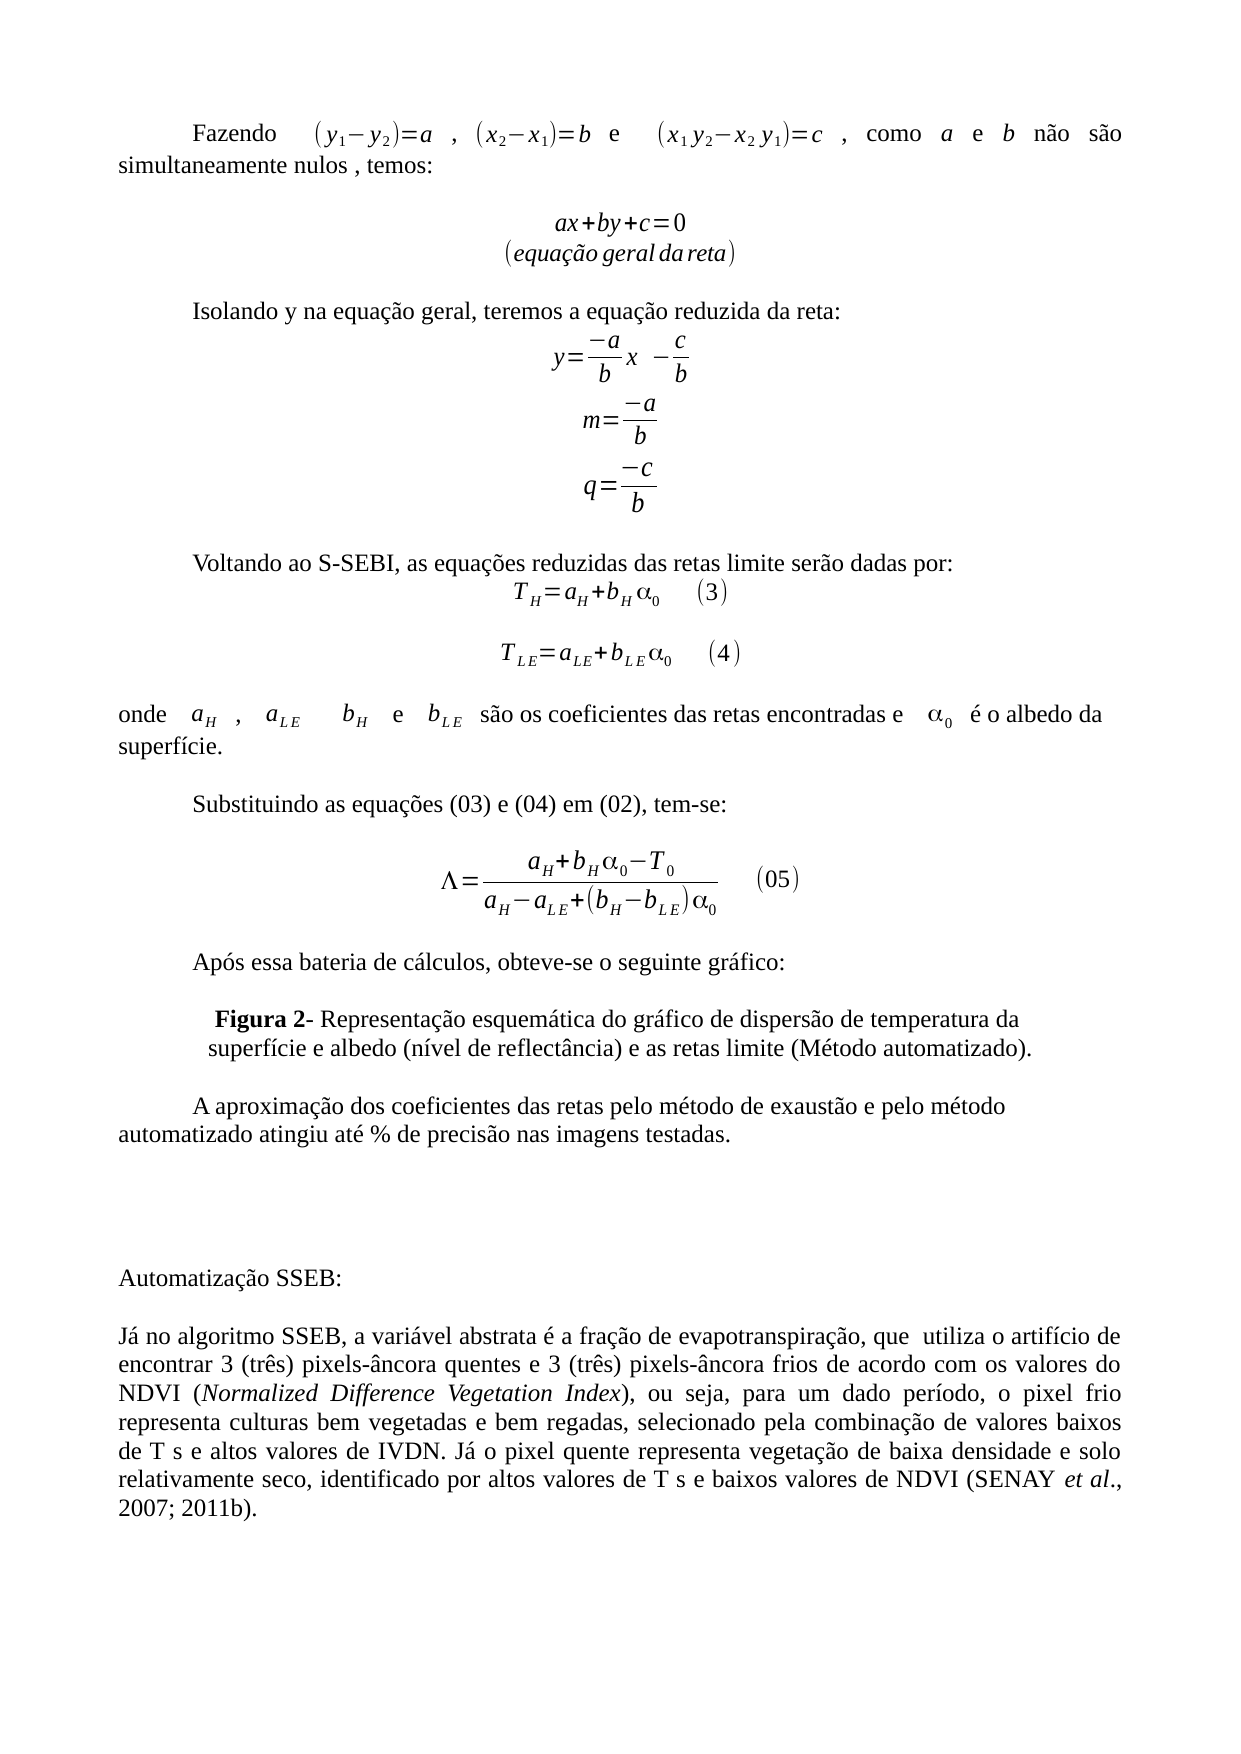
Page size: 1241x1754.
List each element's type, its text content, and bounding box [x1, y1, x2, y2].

text A aproximação dos coeficientes das retas pelo método de exaustão e pelo método automatizado atingiu até % de precisão nas imagens testadas. [118, 1091, 1122, 1148]
text Após essa bateria de cálculos, obteve-se o seguinte gráfico: [118, 947, 1122, 976]
text Substituindo as equações (03) e (04) em (02), tem-se: [118, 789, 1122, 817]
text onde , e são os coeficientes das retas encontradas e é o albedo da superfície. [118, 699, 1122, 760]
text superfície e albedo (nível de reflectância) e as retas limite (Método automatizado). [118, 1033, 1122, 1062]
text Fazendo ,e , como a e b não são simultaneamente nulos , temos: [118, 118, 1122, 179]
text Automatização SSEB: [118, 1263, 1122, 1292]
text Já no algoritmo SSEB, a variável abstrata é a fração de evapotranspiração, que utiliza o artifício de encontrar 3 (três) pixels-âncora quentes e 3 (três) pixels-âncora frios de acordo com os valores do NDVI (Normalized Difference Vegetation Index), ou seja, para um dado período, o pixel frio representa culturas bem vegetadas e bem regadas, selecionado pela combinação de valores baixos de T s e altos valores de IVDN. Já o pixel quente representa vegetação de baixa densidade e solo relativamente seco, identificado por altos valores de T s e baixos valores de NDVI (SENAY et al., 2007; 2011b). [118, 1321, 1122, 1522]
text Figura 2- Representação esquemática do gráfico de dispersão de temperatura da [118, 1004, 1122, 1033]
text Voltando ao S-SEBI, as equações reduzidas das retas limite serão dadas por: [118, 548, 1122, 577]
text Isolando y na equação geral, teremos a equação reduzida da reta: [118, 296, 1122, 325]
